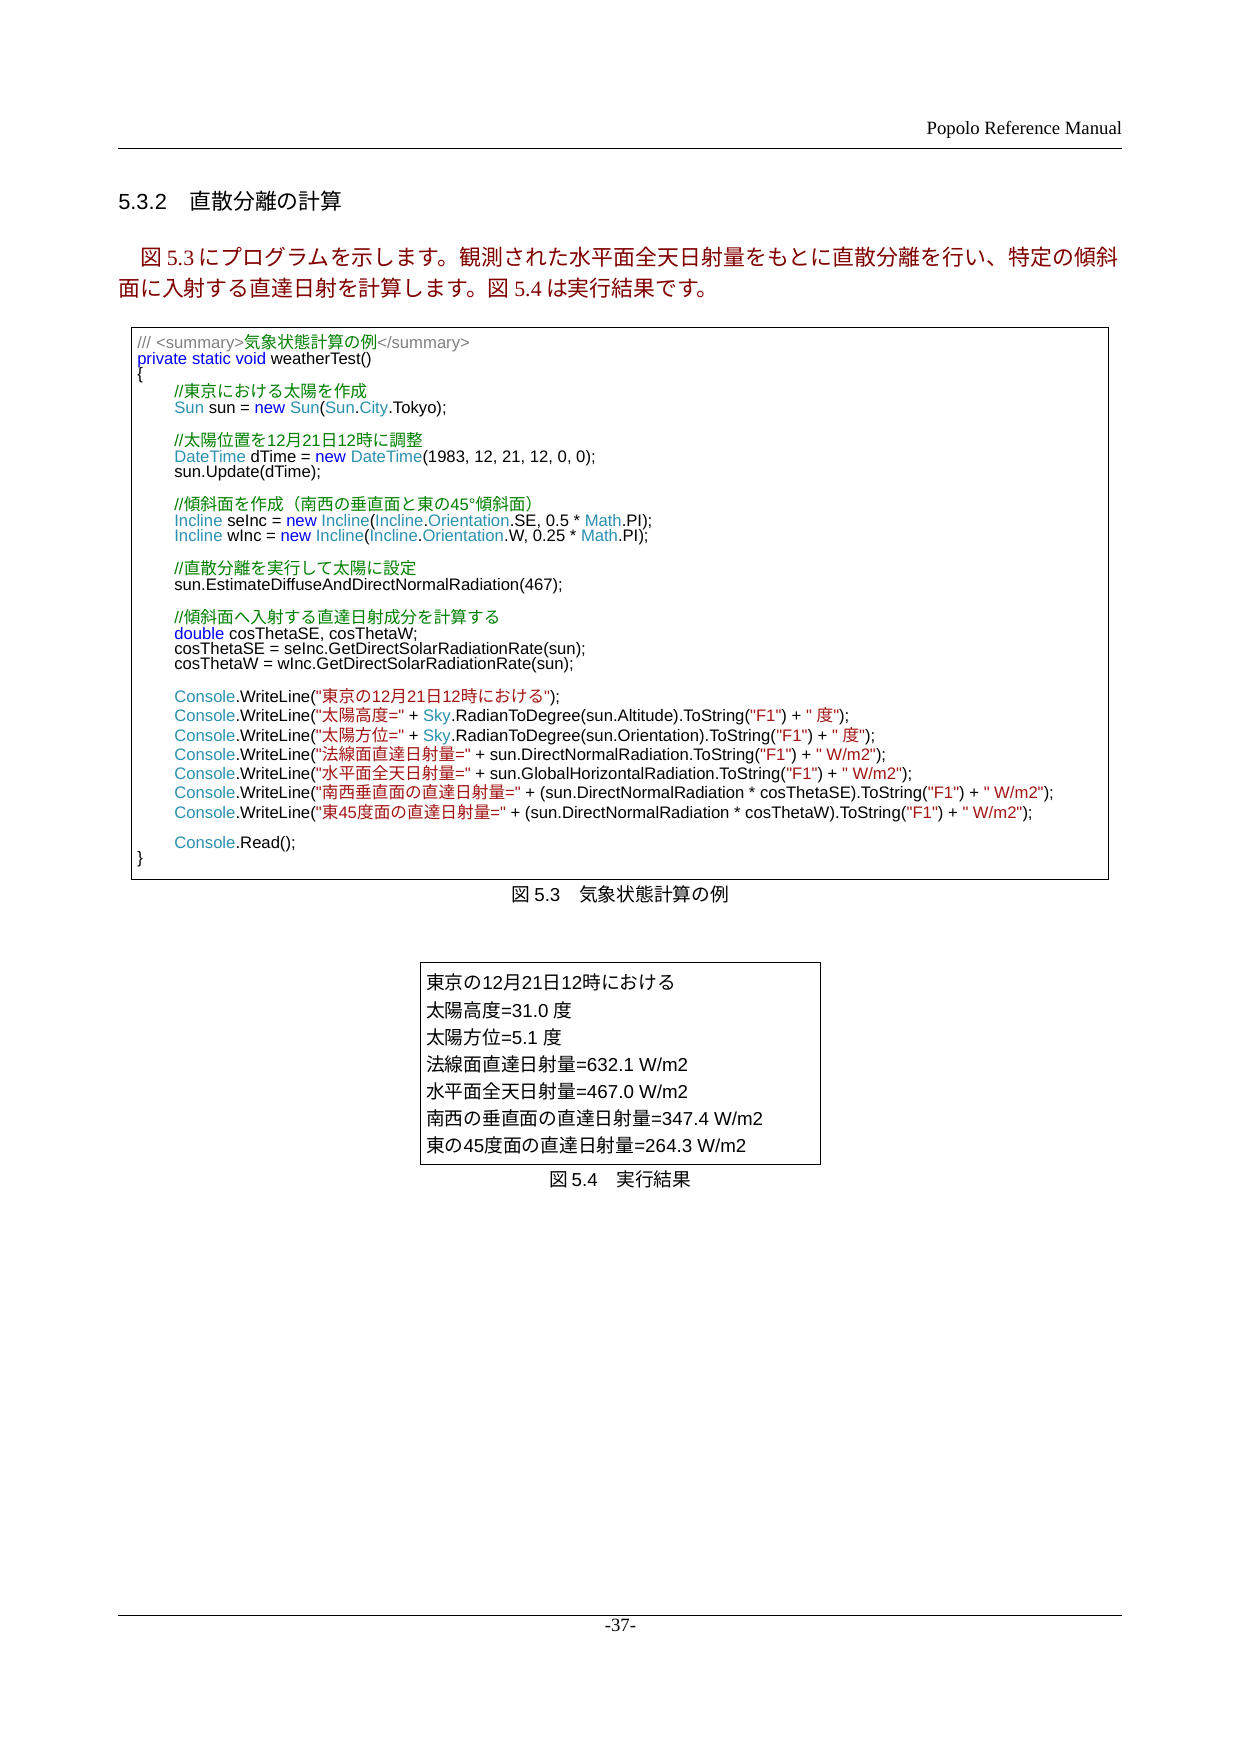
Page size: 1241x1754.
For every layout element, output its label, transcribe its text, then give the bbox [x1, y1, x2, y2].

text 図5.3 気象状態計算の例 [132, 328, 1108, 879]
text 図5.3にプログラムを示します。観測された水平面全天日射量をもとに直散分離を行い、特定の傾斜面に入射する直達日射を計算します。図5.4は実行結果です。 [118, 239, 1122, 303]
text 図5.4 実行結果 [420, 1165, 820, 1192]
text 図5.4 実行結果 [421, 963, 820, 1164]
subtitle 直散分離の計算 [118, 184, 1122, 215]
text 図5.3 気象状態計算の例 [131, 880, 1109, 907]
